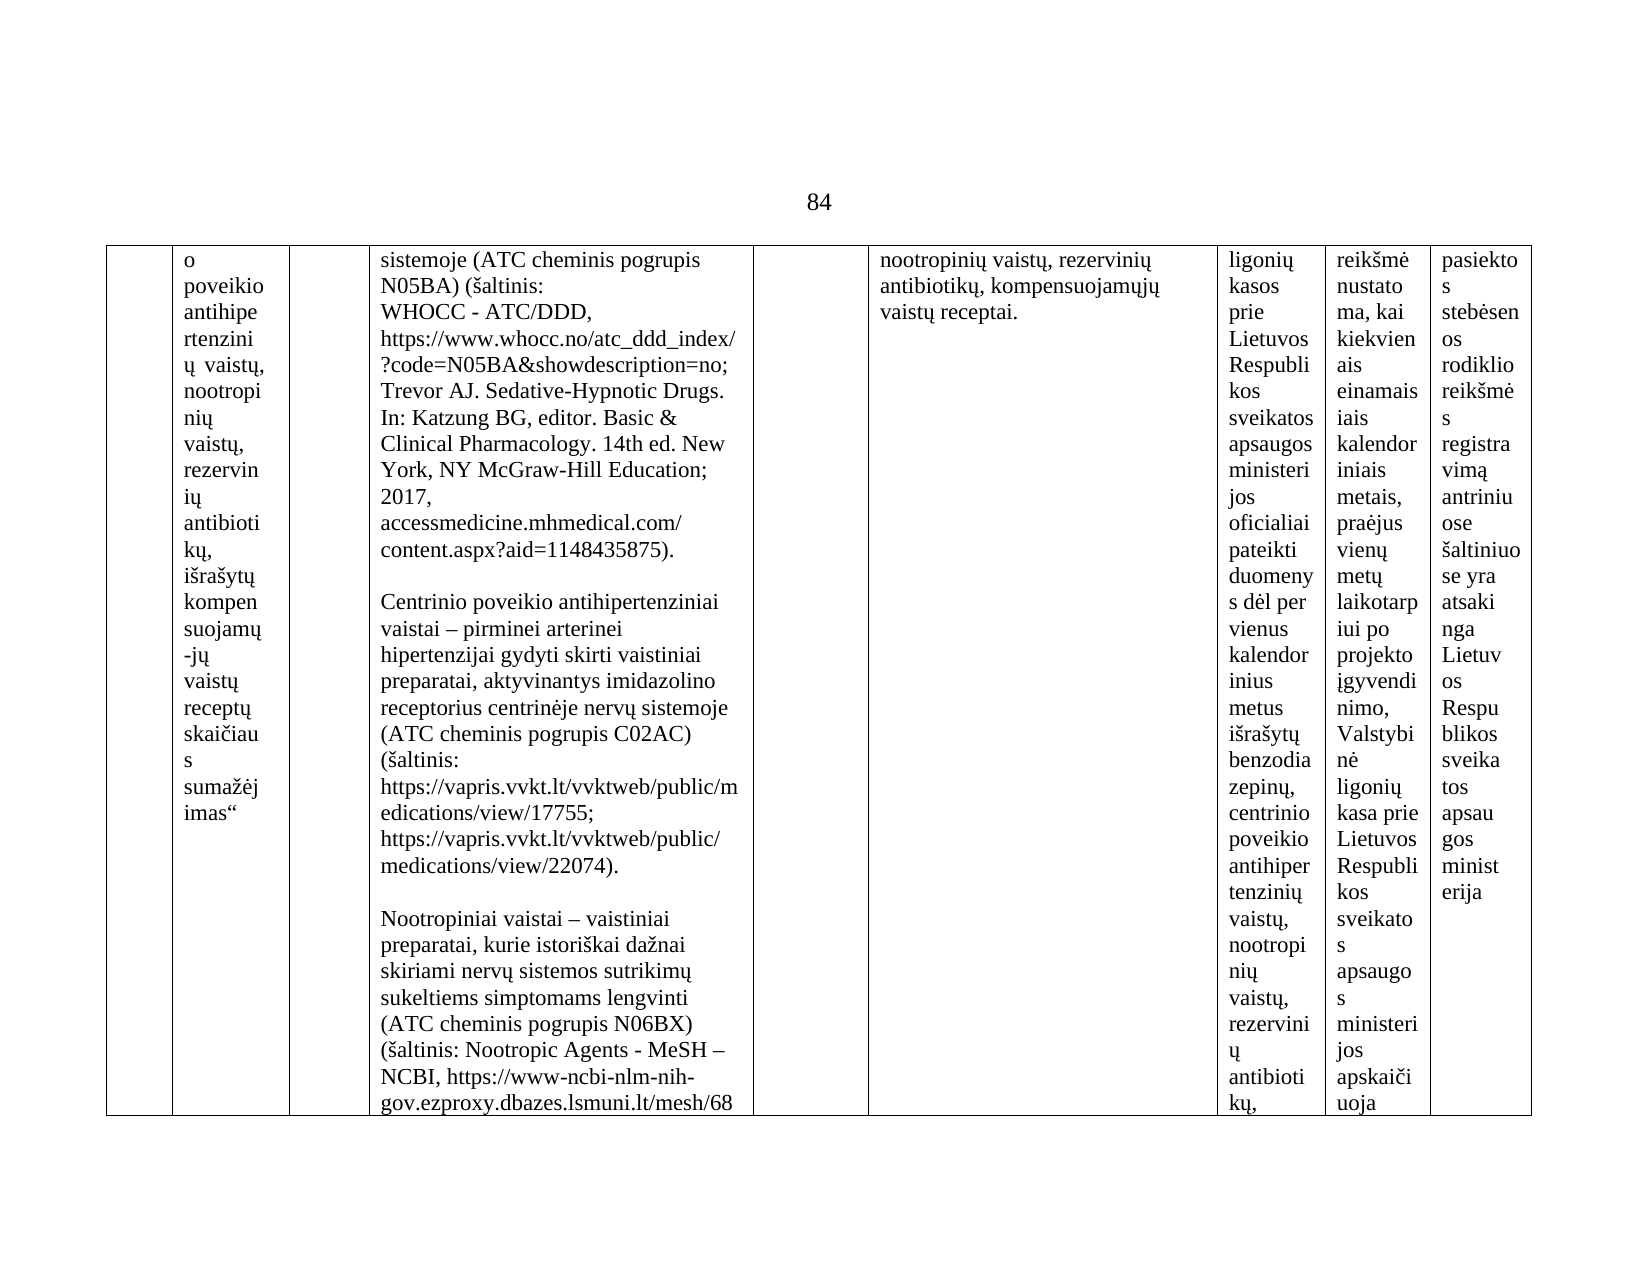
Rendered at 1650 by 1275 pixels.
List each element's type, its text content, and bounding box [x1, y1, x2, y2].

table_cell [754, 246, 868, 1115]
table_cell reikšmė nustatoma, kai kiekvienais einamaisiais kalendoriniais metais, praėjus vienų metų laikotarpiui po projekto įgyvendinimo, Valstybinė ligonių kasa prie Lietuvos Respublikos sveikatos apsaugos ministerijos apskaičiuoja [1326, 246, 1430, 1115]
table_cell nootropinių vaistų, rezervinių antibiotikų, kompensuojamųjų vaistų receptai. [869, 246, 1217, 1115]
table_cell ligonių kasos prie Lietuvos Respublikos sveikatos apsaugos ministerijos oficialiai pateikti duomenys dėl per vienus kalendorinius metus išrašytų benzodiazepinų, centrinio poveikio antihipertenzinių vaistų, nootropinių vaistų, rezervinių antibiotikų, [1218, 246, 1325, 1115]
table_cell sistemoje (ATC cheminis pogrupis N05BA) (šaltinis: WHOCC - ATC/DDD, https://www.whocc.no/atc_ddd_index/?code=N05BA&showdescription=no; Trevor AJ. Sedative-Hypnotic Drugs. In: Katzung BG, editor. Basic & Clinical Pharmacology. 14th ed. New York, NY McGraw-Hill Education; 2017, accessmedicine.mhmedical.com/content.aspx?aid=1148435875). Centrinio poveikio antihipertenziniai vaistai – pirminei arterinei hipertenzijai gydyti skirti vaistiniai preparatai, aktyvinantys imidazolino receptorius centrinėje nervų sistemoje (ATC cheminis pogrupis C02AC) (šaltinis: https://vapris.vvkt.lt/vvktweb/public/medications/view/17755; https://vapris.vvkt.lt/vvktweb/public/medications/view/22074). Nootropiniai vaistai – vaistiniai preparatai, kurie istoriškai dažnai skiriami nervų sistemos sutrikimų sukeltiems simptomams lengvinti (ATC cheminis pogrupis N06BX) (šaltinis: Nootropic Agents - MeSH – NCBI, https://www-ncbi-nlm-nih-gov.ezproxy.dbazes.lsmuni.lt/mesh/68 [370, 246, 753, 1115]
table_cell o poveikio antihipertenzinių vaistų, nootropinių vaistų, rezervinių antibiotikų, išrašytų kompensuojamų-jų vaistų receptų skaičiaus sumažėjimas“ [173, 246, 289, 1115]
table_cell pasiektos stebėsenos rodiklio reikšmės registravimą antriniuose šaltiniuose yra atsakinga Lietuvos Respublikos sveikatos apsaugos ministerija [1431, 246, 1531, 1115]
table_cell [290, 246, 369, 1115]
table_cell [107, 246, 172, 1115]
